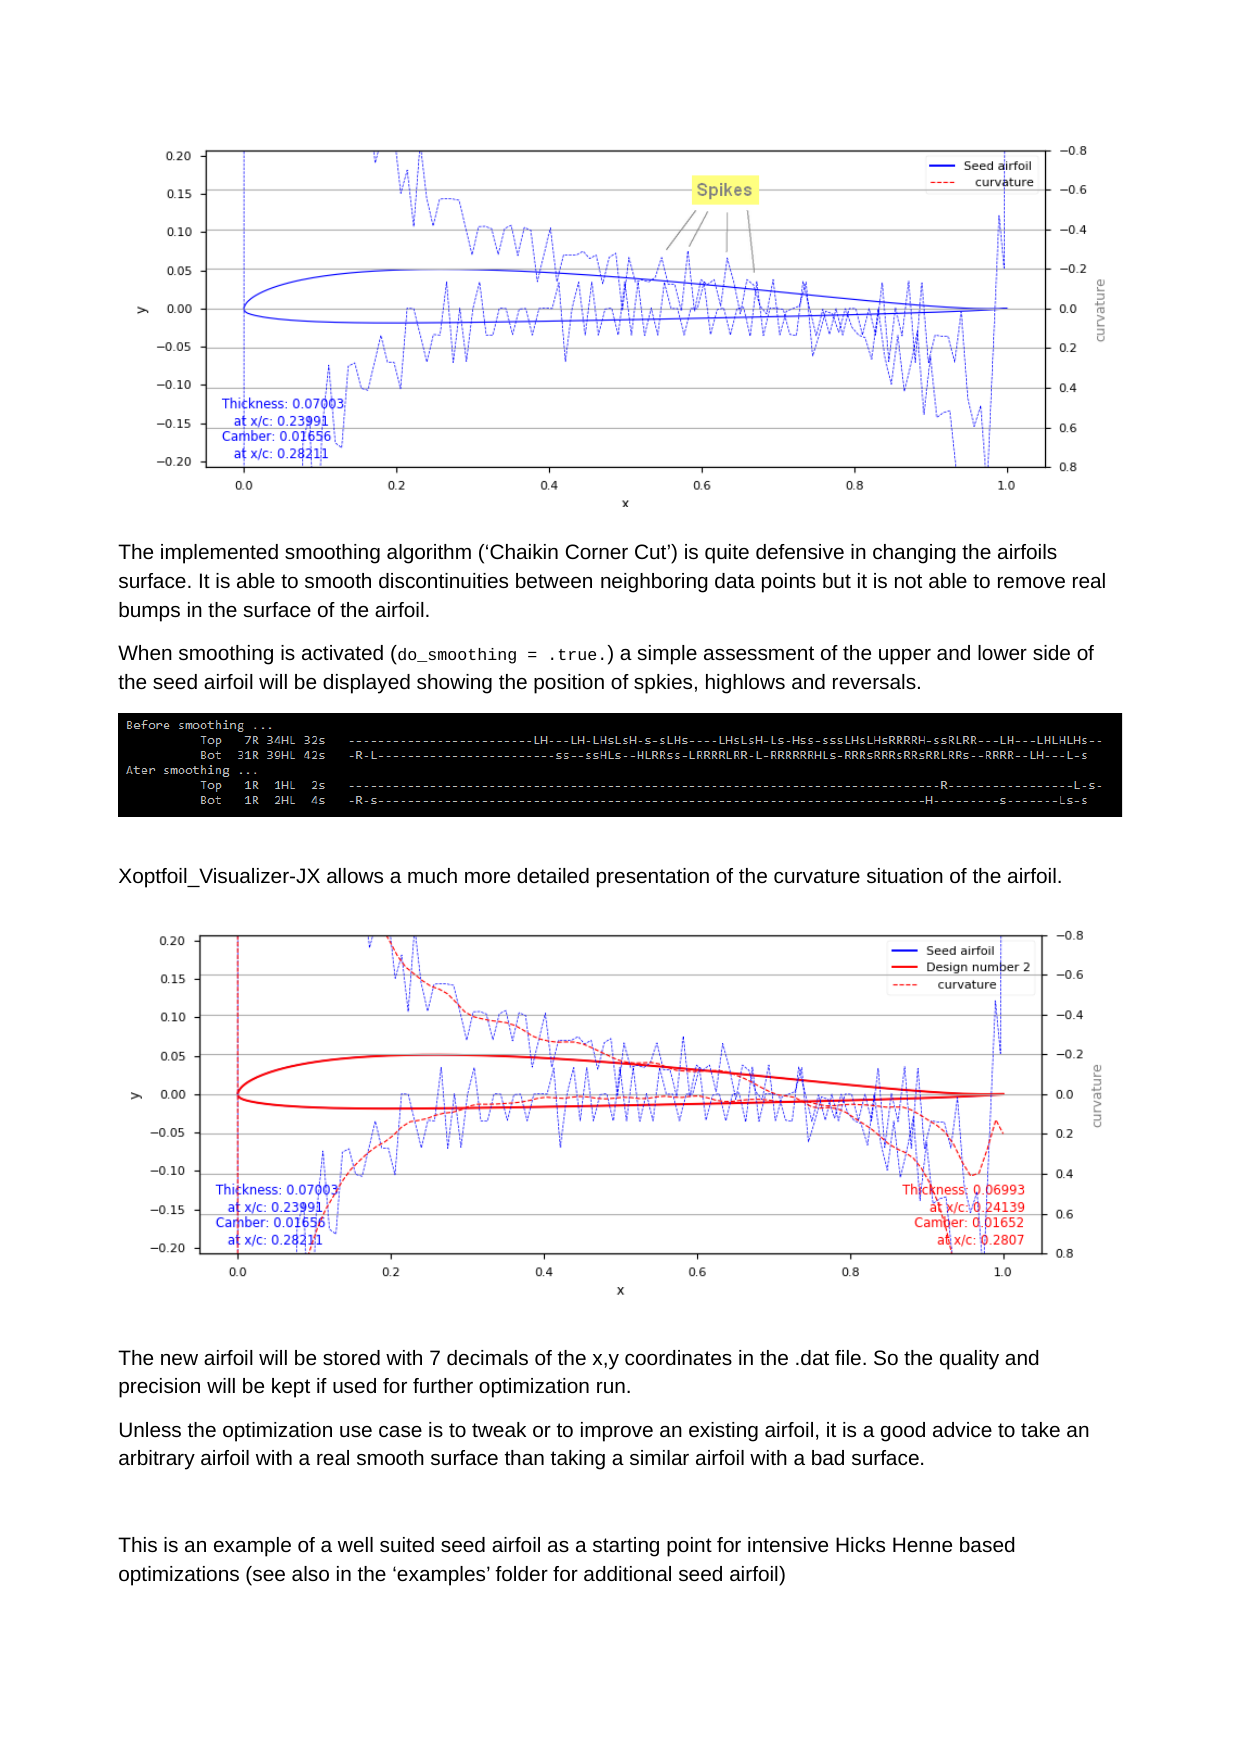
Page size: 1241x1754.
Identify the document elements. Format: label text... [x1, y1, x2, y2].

text Unless the optimization use case is to tweak or to improve an existing airfoil, it is a good advice to take an arbitrary airfoil with a real smooth surface than taking a similar airfoil with a bad surface. [118, 1417, 1122, 1470]
picture [118, 713, 1123, 817]
text This is an example of a well suited seed airfoil as a starting point for intensive Hicks Henne based optimizations (see also in the ‘examples’ folder for additional seed airfoil) [118, 1533, 1122, 1586]
text The implemented smoothing algorithm (‘Chaikin Corner Cut’) is quite defensive in changing the airfoils surface. It is able to smooth discontinuities between neighboring data points but it is not able to remove real bumps in the surface of the airfoil. [118, 507, 1122, 621]
picture [118, 118, 1123, 507]
picture [118, 907, 1123, 1298]
text Xoptfoil_Visualizer-JX allows a much more detailed presentation of the curvature situation of the airfoil. [118, 864, 1122, 888]
text When smoothing is activated (do_smoothing = .true.) a simple assessment of the upper and lower side of the seed airfoil will be displayed showing the position of spkies, highlows and reversals. [118, 641, 1122, 694]
text The new airfoil will be stored with 7 decimals of the x,y coordinates in the .dat file. So the quality and precision will be kept if used for further optimization run. [118, 1345, 1122, 1398]
